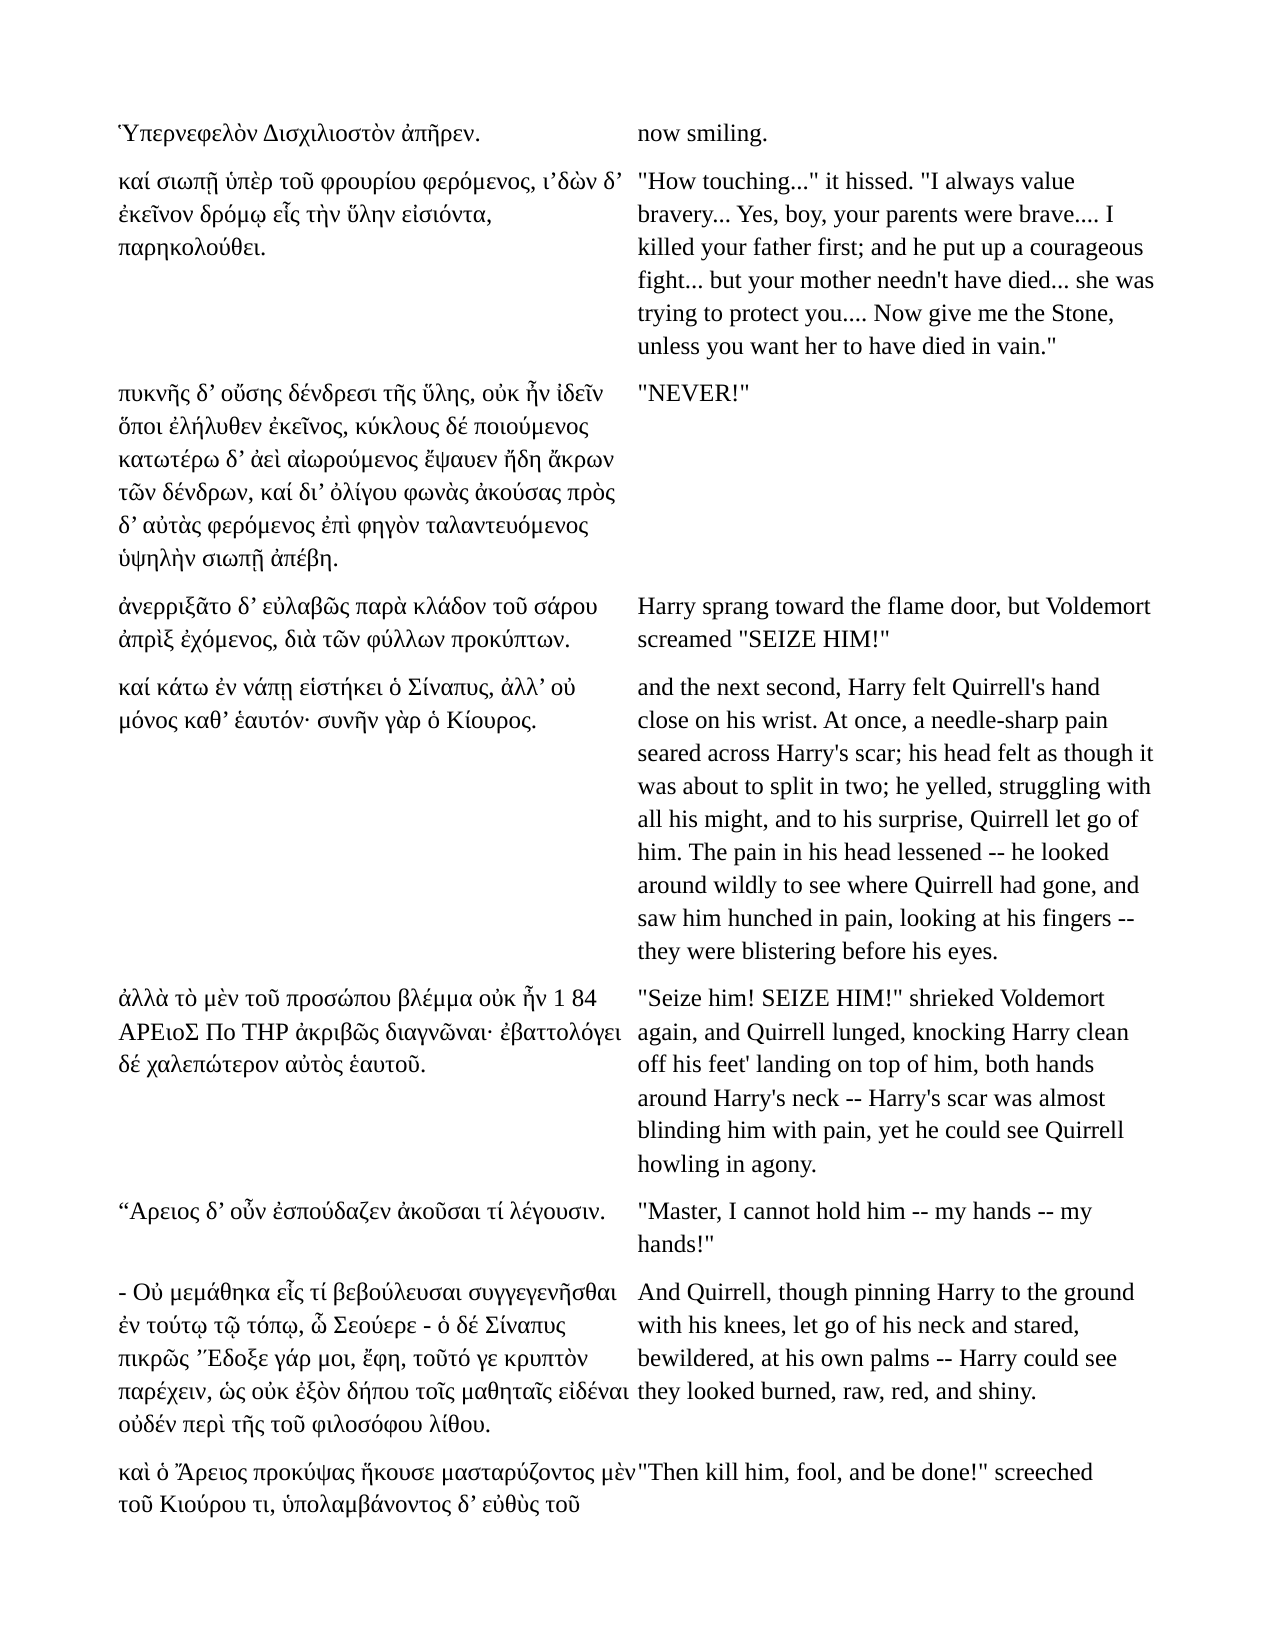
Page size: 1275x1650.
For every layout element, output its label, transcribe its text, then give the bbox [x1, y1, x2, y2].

table_cell καί σιωπῇ ὑπὲρ τοῦ φρουρίου φερόμενος, ι’δὼν δ’ ἐκεῖνον δρόμῳ εἷς τὴν ὕλην εἰσιόντα, παρηκολούθει. [118, 166, 637, 378]
table_cell now smiling. [638, 118, 1157, 166]
table_cell "Seize him! SEIZE HIM!" shrieked Voldemort again, and Quirrell lunged, knocking Harry clean off his feet' landing on top of him, both hands around Harry's neck -- Harry's scar was almost blinding him with pain, yet he could see Quirrell howling in agony. [638, 984, 1157, 1196]
table_cell Harry sprang toward the flame door, but Voldemort screamed "SEIZE HIM!" [638, 591, 1157, 672]
table_cell ἀλλὰ τὸ μὲν τοῦ προσώπου βλέμμα οὐκ ἦν 1 84 ΑΡΕιοΣ Πο ΤΗΡ ἀκριβῶς διαγνῶναι· ἐβαττολόγει δέ χαλεπώτερον αὐτὸς ἑαυτοῦ. [118, 984, 637, 1196]
table_cell ἀνερριξᾶτο δ’ εὐλαβῶς παρὰ κλάδον τοῦ σάρου ἀπρὶξ ἐχόμενος, διὰ τῶν φύλλων προκύπτων. [118, 591, 637, 672]
table_cell "NEVER!" [638, 379, 1157, 591]
table_cell πυκνῆς δ’ οὔσης δένδρεσι τῆς ὕλης, οὐκ ἦν ἰδεῖν ὅποι ἐλήλυθεν ἐκεῖνος, κύκλους δέ ποιούμενος κατωτέρω δ’ ἀεὶ αἰωρούμενος ἔψαυεν ἤδη ἄκρων τῶν δένδρων, καί δι’ ὀλίγου φωνὰς ἀκούσας πρὸς δ’ αὐτὰς φερόμενος ἐπὶ φηγὸν ταλαντευόμενος ὑψηλὴν σιωπῇ ἀπέβη. [118, 379, 637, 591]
table_cell "How touching..." it hissed. "I always value bravery... Yes, boy, your parents were brave.... I killed your father first; and he put up a courageous fight... but your mother needn't have died... she was trying to protect you.... Now give me the Stone, unless you want her to have died in vain." [638, 166, 1157, 378]
table_cell "Then kill him, fool, and be done!" screeched [638, 1457, 1157, 1518]
table_cell and the next second, Harry felt Quirrell's hand close on his wrist. At once, a needle-sharp pain seared across Harry's scar; his head felt as though it was about to split in two; he yelled, struggling with all his might, and to his surprise, Quirrell let go of him. The pain in his head lessened -- he looked around wildly to see where Quirrell had gone, and saw him hunched in pain, looking at his fingers -- they were blistering before his eyes. [638, 672, 1157, 983]
table_cell "Master, I cannot hold him -- my hands -- my hands!" [638, 1196, 1157, 1277]
table_cell καὶ ὁ Ἄρειος προκύψας ἥκουσε μασταρύζοντος μὲν τοῦ Κιούρου τι, ὑπολαμβάνοντος δ’ εὐθὺς τοῦ [118, 1457, 637, 1518]
table_cell καί κάτω ἐν νάπῃ εἱστήκει ὁ Σίναπυς, ἀλλ’ οὐ μόνος καθ’ ἑαυτόν· συνῆν γὰρ ὁ Κίουρος. [118, 672, 637, 983]
table_cell And Quirrell, though pinning Harry to the ground with his knees, let go of his neck and stared, bewildered, at his own palms -- Harry could see they looked burned, raw, red, and shiny. [638, 1277, 1157, 1457]
table_cell Ὑπερνεφελὸν Δισχιλιοστὸν ἀπῆρεν. [118, 118, 637, 166]
table_cell - Οὐ μεμάθηκα εἷς τί βεβούλευσαι συγγεγενῆσθαι ἐν τούτῳ τῷ τόπῳ, ὧ Σεούερε - ὁ δέ Σίναπυς πικρῶς ’Έδοξε γάρ μοι, ἔφη, τοῦτό γε κρυπτὸν παρέχειν, ὡς οὐκ ἐξὸν δήπου τοῖς μαθηταῖς εἰδέναι οὐδέν περὶ τῆς τοῦ φιλοσόφου λίθου. [118, 1277, 637, 1457]
table_cell “Αρειος δ’ οὖν ἐσπούδαζεν ἀκοῦσαι τί λέγουσιν. [118, 1196, 637, 1277]
